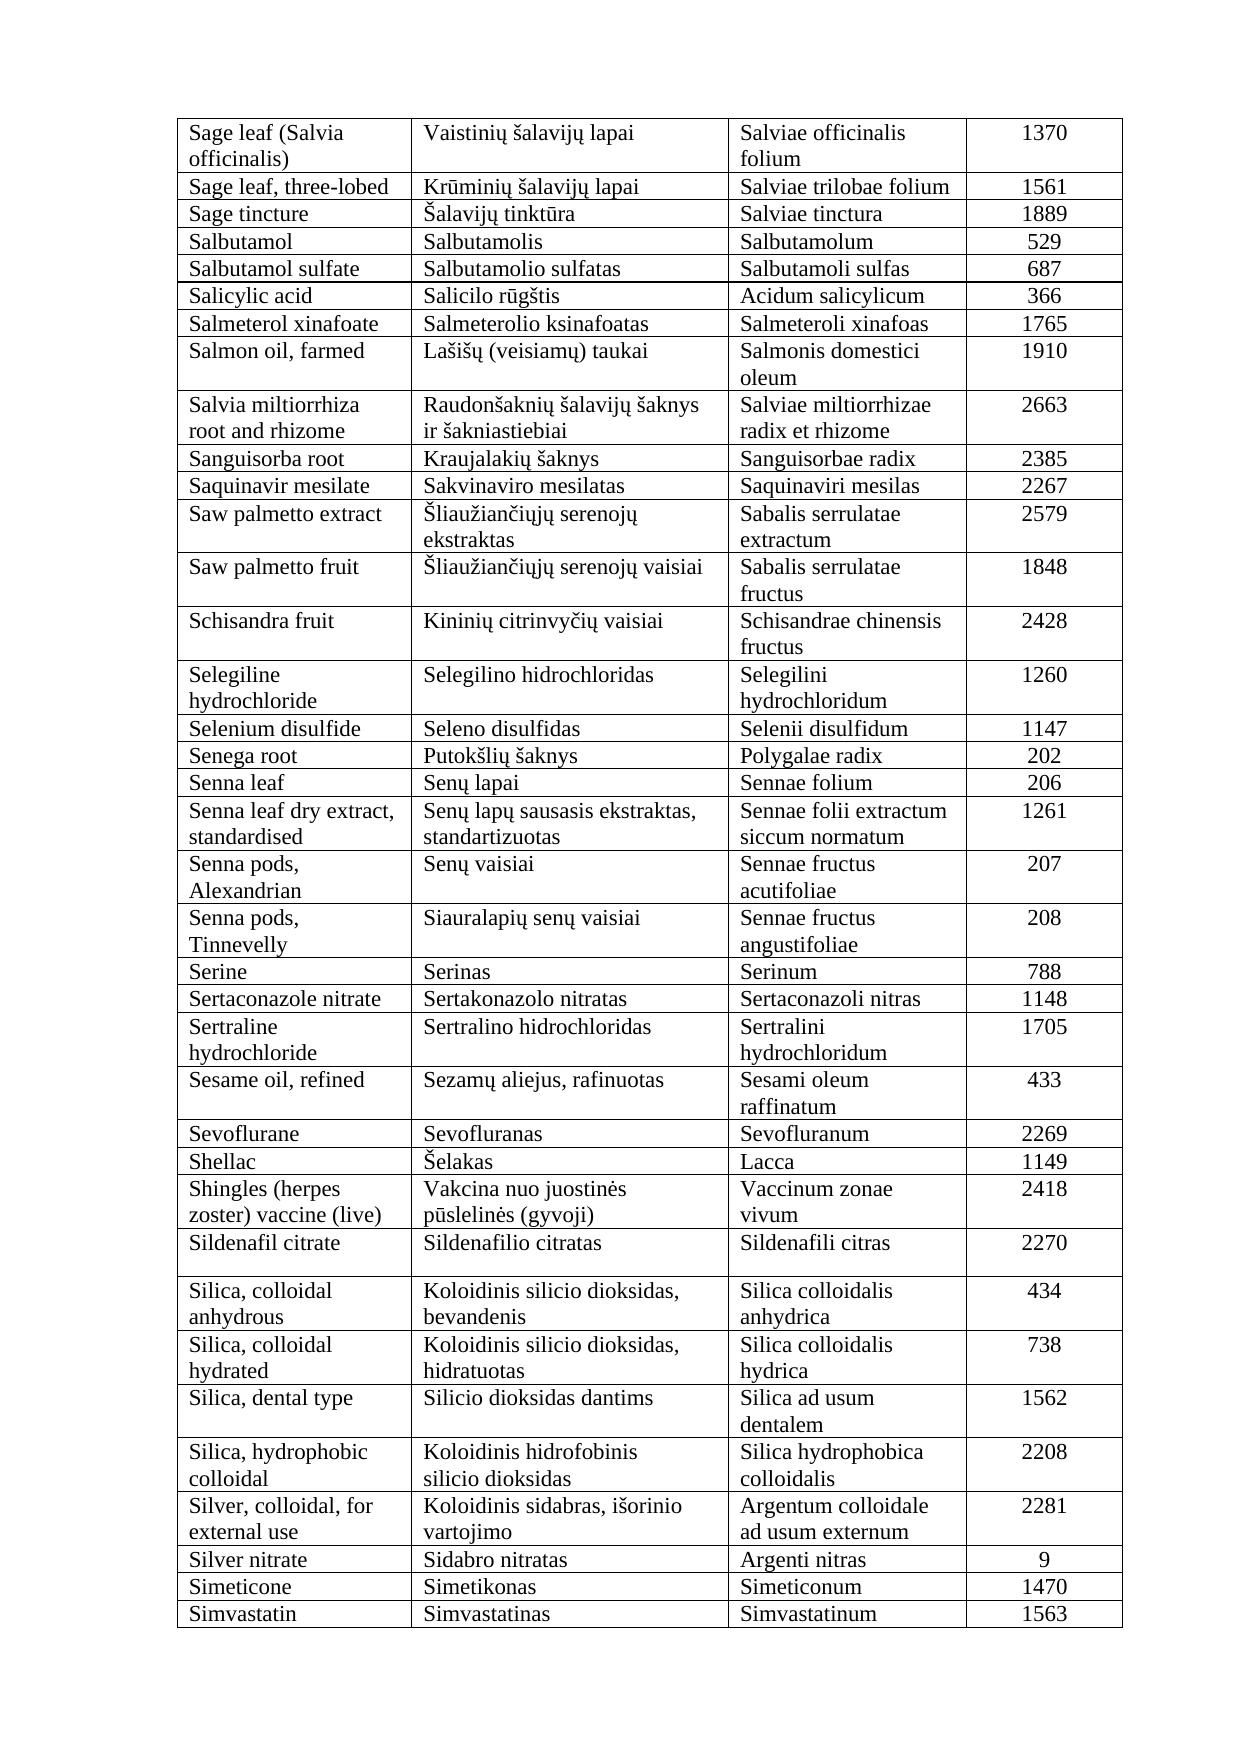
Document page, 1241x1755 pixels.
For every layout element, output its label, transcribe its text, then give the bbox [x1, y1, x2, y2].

table_cell Šliaužiančiųjų serenojų ekstraktas [412, 500, 728, 552]
table_cell Sennae folium [729, 769, 966, 796]
table_cell Simvastatinas [412, 1601, 728, 1627]
table_cell Silicio dioksidas dantims [412, 1385, 728, 1437]
table_cell Lacca [729, 1148, 966, 1174]
table_cell Lašišų (veisiamų) taukai [412, 337, 728, 390]
table_cell Senna pods, Tinnevelly [178, 904, 411, 957]
table_cell Salmeteroli xinafoas [729, 310, 966, 336]
table_cell Sennae folii extractum siccum normatum [729, 797, 966, 849]
table_cell Senna leaf [178, 769, 411, 796]
table_cell Sage leaf, three-lobed [178, 173, 411, 199]
table_cell Salviae tinctura [729, 200, 966, 227]
table_cell Salmeterol xinafoate [178, 310, 411, 336]
table_cell Sevofluranas [412, 1120, 728, 1147]
table_cell 2269 [967, 1120, 1122, 1147]
table_cell Acidum salicylicum [729, 283, 966, 309]
table_cell 1149 [967, 1148, 1122, 1174]
table_cell Argenti nitras [729, 1546, 966, 1572]
table_cell Serinas [412, 958, 728, 984]
table_cell 1889 [967, 200, 1122, 227]
table_cell Silica, dental type [178, 1385, 411, 1437]
table_cell Koloidinis hidrofobinis silicio dioksidas [412, 1438, 728, 1491]
table_cell Sage leaf (Salvia officinalis) [178, 119, 411, 172]
table_cell 1705 [967, 1013, 1122, 1066]
table_cell 1765 [967, 310, 1122, 336]
table_cell 1561 [967, 173, 1122, 199]
table_cell 1260 [967, 661, 1122, 713]
table_cell Salbutamolis [412, 228, 728, 254]
table_cell Sanguisorbae radix [729, 445, 966, 471]
table_cell Selegilini hydrochloridum [729, 661, 966, 713]
table_cell Sertraline hydrochloride [178, 1013, 411, 1066]
table_cell Silver nitrate [178, 1546, 411, 1572]
table_cell Sennae fructus angustifoliae [729, 904, 966, 957]
table_cell Senų vaisiai [412, 851, 728, 903]
table_cell Salviae trilobae folium [729, 173, 966, 199]
table_cell Simeticone [178, 1573, 411, 1599]
table_cell Shellac [178, 1148, 411, 1174]
table_cell Silica colloidalis hydrica [729, 1331, 966, 1383]
table_cell 1261 [967, 797, 1122, 849]
table_cell Serine [178, 958, 411, 984]
table_cell Argentum colloidale ad usum externum [729, 1492, 966, 1545]
table_cell Salicylic acid [178, 283, 411, 309]
table_cell 2267 [967, 472, 1122, 498]
table_cell Vaccinum zonae vivum [729, 1175, 966, 1228]
table_cell Salbutamolum [729, 228, 966, 254]
table_cell 2270 [967, 1229, 1122, 1276]
table_cell Sabalis serrulatae extractum [729, 500, 966, 552]
table_cell Kraujalakių šaknys [412, 445, 728, 471]
table_cell Sezamų aliejus, rafinuotas [412, 1067, 728, 1119]
table_cell Sertralini hydrochloridum [729, 1013, 966, 1066]
table_cell 687 [967, 255, 1122, 281]
table_cell 434 [967, 1277, 1122, 1330]
table_cell 2579 [967, 500, 1122, 552]
table_cell Koloidinis sidabras, išorinio vartojimo [412, 1492, 728, 1545]
table_cell Sennae fructus acutifoliae [729, 851, 966, 903]
table_cell 529 [967, 228, 1122, 254]
table_cell 1562 [967, 1385, 1122, 1437]
table_cell Selegiline hydrochloride [178, 661, 411, 713]
table_cell Kininių citrinvyčių vaisiai [412, 607, 728, 660]
table_cell 788 [967, 958, 1122, 984]
table_cell 2385 [967, 445, 1122, 471]
table_cell 208 [967, 904, 1122, 957]
table_cell 1910 [967, 337, 1122, 390]
table_cell 1848 [967, 553, 1122, 606]
table_cell Salmon oil, farmed [178, 337, 411, 390]
table_cell Silica ad usum dentalem [729, 1385, 966, 1437]
table_cell Polygalae radix [729, 742, 966, 768]
table_cell 9 [967, 1546, 1122, 1572]
table_cell Sildenafil citrate [178, 1229, 411, 1276]
table_cell 2663 [967, 391, 1122, 444]
table_cell Sidabro nitratas [412, 1546, 728, 1572]
table_cell Schisandrae chinensis fructus [729, 607, 966, 660]
table_cell Koloidinis silicio dioksidas, hidratuotas [412, 1331, 728, 1383]
table_cell 206 [967, 769, 1122, 796]
table_cell Silica hydrophobica colloidalis [729, 1438, 966, 1491]
table_cell 1147 [967, 715, 1122, 741]
table_cell Sabalis serrulatae fructus [729, 553, 966, 606]
table_cell Saw palmetto extract [178, 500, 411, 552]
table_cell 738 [967, 1331, 1122, 1383]
table_cell Salviae officinalis folium [729, 119, 966, 172]
table_cell 1470 [967, 1573, 1122, 1599]
table_cell Seleno disulfidas [412, 715, 728, 741]
table_cell Sertaconazole nitrate [178, 985, 411, 1012]
table_cell Silica colloidalis anhydrica [729, 1277, 966, 1330]
table_cell Salmonis domestici oleum [729, 337, 966, 390]
table_cell Senega root [178, 742, 411, 768]
table_cell Sertralino hidrochloridas [412, 1013, 728, 1066]
table_cell Senų lapų sausasis ekstraktas, standartizuotas [412, 797, 728, 849]
table_cell Sertakonazolo nitratas [412, 985, 728, 1012]
table_cell Koloidinis silicio dioksidas, bevandenis [412, 1277, 728, 1330]
table_cell 2208 [967, 1438, 1122, 1491]
table_cell Sesame oil, refined [178, 1067, 411, 1119]
table_cell Serinum [729, 958, 966, 984]
table_cell Sesami oleum raffinatum [729, 1067, 966, 1119]
table_cell Simeticonum [729, 1573, 966, 1599]
table_cell Salvia miltiorrhiza root and rhizome [178, 391, 411, 444]
table_cell Shingles (herpes zoster) vaccine (live) [178, 1175, 411, 1228]
table_cell Salmeterolio ksinafoatas [412, 310, 728, 336]
table_cell Šalavijų tinktūra [412, 200, 728, 227]
table_cell Senna pods, Alexandrian [178, 851, 411, 903]
table_cell Salbutamol sulfate [178, 255, 411, 281]
table_cell Saquinaviri mesilas [729, 472, 966, 498]
table_cell 2281 [967, 1492, 1122, 1545]
table_cell Sakvinaviro mesilatas [412, 472, 728, 498]
table_cell Salbutamoli sulfas [729, 255, 966, 281]
table_cell 366 [967, 283, 1122, 309]
table_cell Selenium disulfide [178, 715, 411, 741]
table_cell Selenii disulfidum [729, 715, 966, 741]
table_cell Silica, colloidal anhydrous [178, 1277, 411, 1330]
table_cell Simvastatinum [729, 1601, 966, 1627]
table_cell Saquinavir mesilate [178, 472, 411, 498]
table_cell Simetikonas [412, 1573, 728, 1599]
table_cell Salbutamolio sulfatas [412, 255, 728, 281]
table_cell Senna leaf dry extract, standardised [178, 797, 411, 849]
table_cell Sertaconazoli nitras [729, 985, 966, 1012]
table_cell 207 [967, 851, 1122, 903]
table_cell Salbutamol [178, 228, 411, 254]
table_cell 202 [967, 742, 1122, 768]
table_cell 2418 [967, 1175, 1122, 1228]
table_cell Senų lapai [412, 769, 728, 796]
table_cell 1563 [967, 1601, 1122, 1627]
table_cell 433 [967, 1067, 1122, 1119]
table_cell Selegilino hidrochloridas [412, 661, 728, 713]
table_cell Schisandra fruit [178, 607, 411, 660]
table_cell Simvastatin [178, 1601, 411, 1627]
table_cell Sildenafili citras [729, 1229, 966, 1276]
table_cell Putokšlių šaknys [412, 742, 728, 768]
table_cell Šliaužiančiųjų serenojų vaisiai [412, 553, 728, 606]
table_cell 1370 [967, 119, 1122, 172]
table_cell Vakcina nuo juostinės pūslelinės (gyvoji) [412, 1175, 728, 1228]
table_cell Sildenafilio citratas [412, 1229, 728, 1276]
table_cell 2428 [967, 607, 1122, 660]
table_cell Sage tincture [178, 200, 411, 227]
table_cell Salicilo rūgštis [412, 283, 728, 309]
table_cell Šelakas [412, 1148, 728, 1174]
table_cell Siauralapių senų vaisiai [412, 904, 728, 957]
table_cell Silver, colloidal, for external use [178, 1492, 411, 1545]
table_cell Sevofluranum [729, 1120, 966, 1147]
table_cell Salviae miltiorrhizae radix et rhizome [729, 391, 966, 444]
table_cell Silica, colloidal hydrated [178, 1331, 411, 1383]
table_cell Raudonšaknių šalavijų šaknys ir šakniastiebiai [412, 391, 728, 444]
table_cell Vaistinių šalavijų lapai [412, 119, 728, 172]
table_cell 1148 [967, 985, 1122, 1012]
table_cell Saw palmetto fruit [178, 553, 411, 606]
table_cell Sanguisorba root [178, 445, 411, 471]
table_cell Sevoflurane [178, 1120, 411, 1147]
table_cell Krūminių šalavijų lapai [412, 173, 728, 199]
table_cell Silica, hydrophobic colloidal [178, 1438, 411, 1491]
